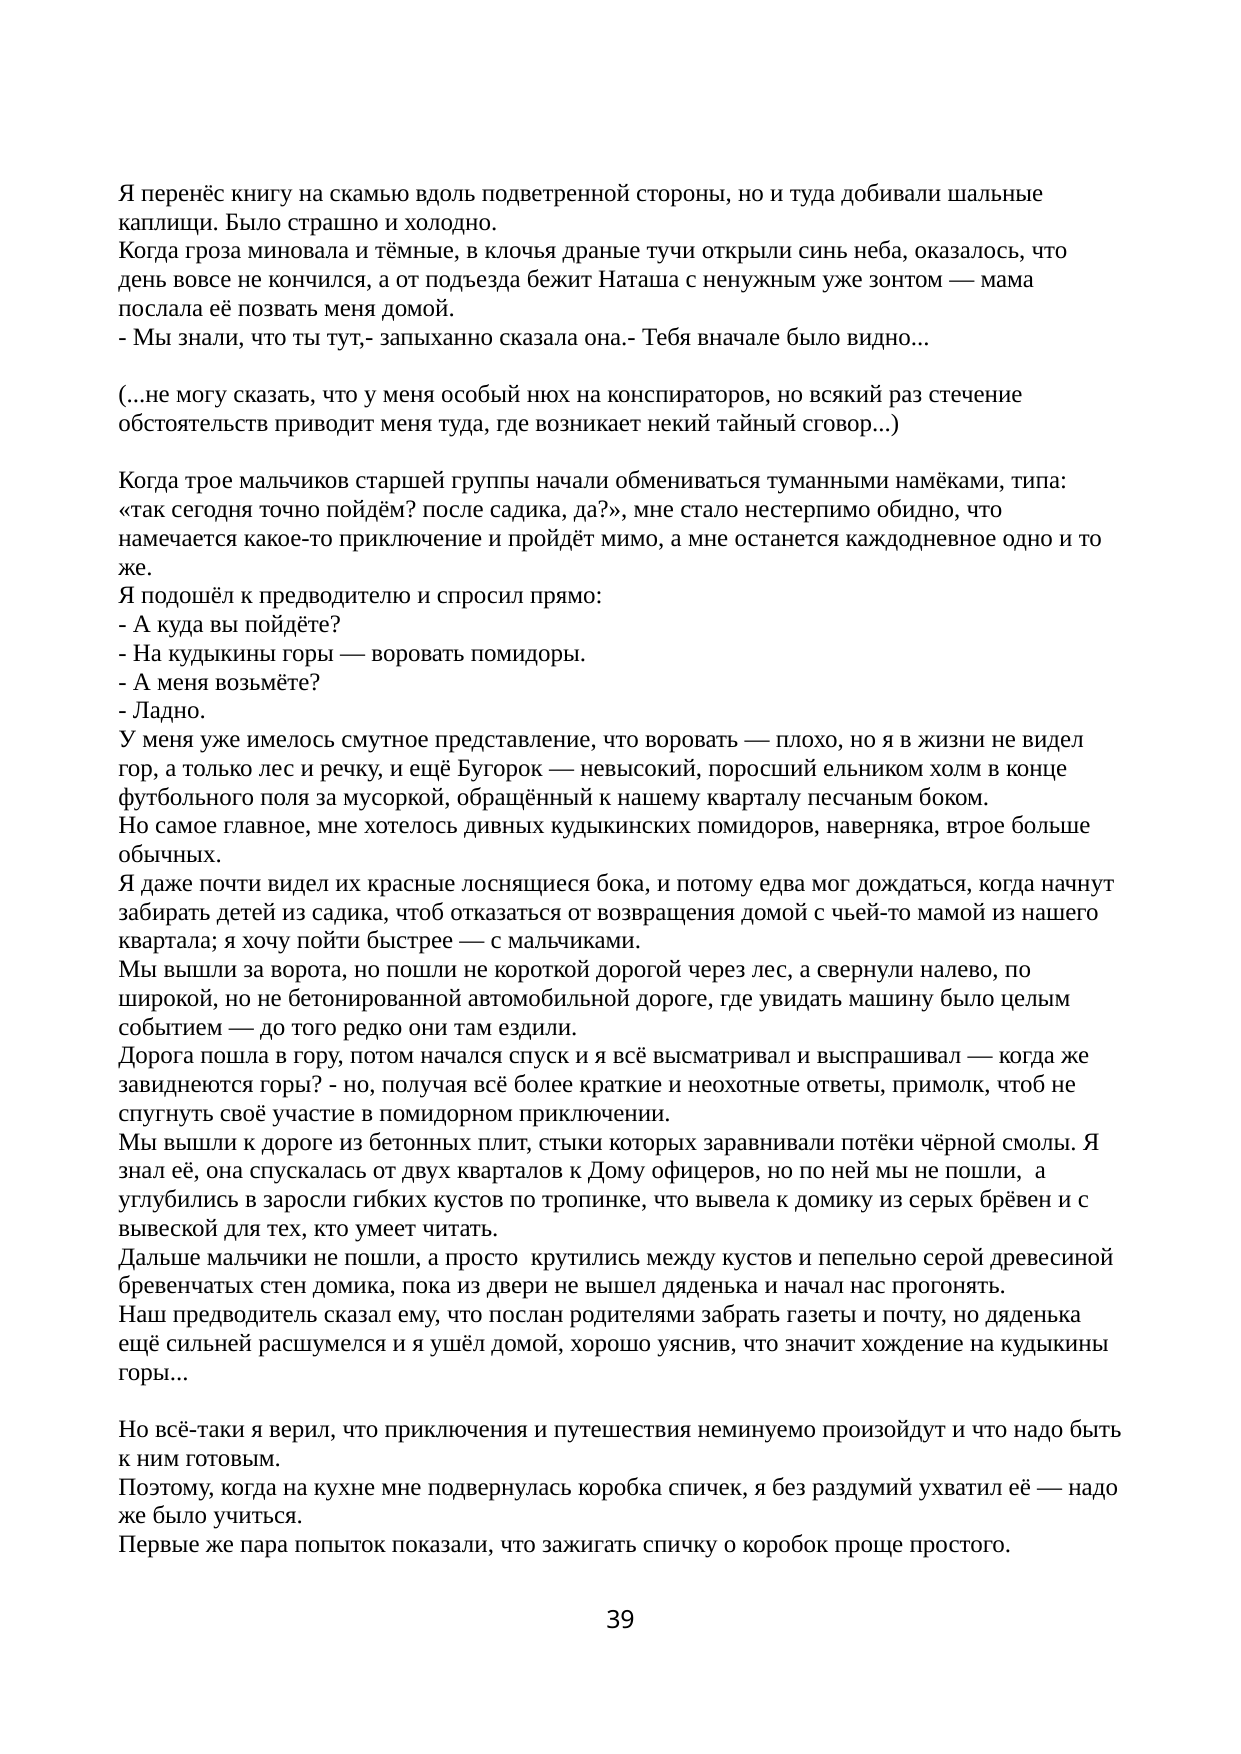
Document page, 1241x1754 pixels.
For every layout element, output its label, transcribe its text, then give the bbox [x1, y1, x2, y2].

text Я даже почти видел их красные лоснящиеся бока, и потому едва мог дождаться, когда начнут забирать детей из садика, чтоб отказаться от возвращения домой с чьей-то мамой из нашего квартала; я хочу пойти быстрее — с мальчиками. [118, 868, 1122, 954]
text Первые же пара попыток показали, что зажигать спичку о коробок проще простого. [118, 1529, 1122, 1558]
text Мы вышли к дороге из бетонных плит, стыки которых заравнивали потёки чёрной смолы. Я знал её, она спускалась от двух кварталов к Дому офицеров, но по ней мы не пошли, а углубились в заросли гибких кустов по тропинке, что вывела к домику из серых брёвен и с вывеской для тех, кто умеет читать. [118, 1127, 1122, 1242]
text - А куда вы пойдёте? [118, 609, 1122, 638]
text Я перенёс книгу на скамью вдоль подветренной стороны, но и туда добивали шальные каплищи. Было страшно и холодно. [118, 178, 1122, 236]
text Я подошёл к предводителю и спросил прямо: [118, 581, 1122, 609]
text - Мы знали, что ты тут,- запыханно сказала она.- Тебя вначале было видно... [118, 322, 1122, 351]
text Поэтому, когда на кухне мне подвернулась коробка спичек, я без раздумий ухватил её — надо же было учиться. [118, 1472, 1122, 1529]
text - А меня возьмёте? [118, 667, 1122, 696]
text Когда трое мальчиков старшей группы начали обмениваться туманными намёками, типа: [118, 466, 1122, 494]
text Дорога пошла в гору, потом начался спуск и я всё высматривал и выспрашивал — когда же завиднеются горы? - но, получая всё более краткие и неохотные ответы, примолк, чтоб не спугнуть своё участие в помидорном приключении. [118, 1041, 1122, 1127]
text Но самое главное, мне хотелось дивных кудыкинских помидоров, наверняка, втрое больше обычных. [118, 811, 1122, 868]
text - Ладно. [118, 696, 1122, 724]
text Дальше мальчики не пошли, а просто крутились между кустов и пепельно серой древесиной бревенчатых стен домика, пока из двери не вышел дяденька и начал нас прогонять. [118, 1242, 1122, 1299]
text Но всё-таки я верил, что приключения и путешествия неминуемо произойдут и что надо быть к ним готовым. [118, 1414, 1122, 1472]
text Когда гроза миновала и тёмные, в клочья драные тучи открыли синь неба, оказалось, что день вовсе не кончился, а от подъезда бежит Наташа с ненужным уже зонтом — мама послала её позвать меня домой. [118, 236, 1122, 322]
text «так сегодня точно пойдём? после садика, да?», мне стало нестерпимо обидно, что намечается какое-то приключение и пройдёт мимо, а мне останется каждодневное одно и то же. [118, 494, 1122, 581]
text - На кудыкины горы — воровать помидоры. [118, 638, 1122, 667]
text Наш предводитель сказал ему, что послан родителями забрать газеты и почту, но дяденька ещё сильней расшумелся и я ушёл домой, хорошо уяснив, что значит хождение на кудыкины горы... [118, 1299, 1122, 1386]
text Мы вышли за ворота, но пошли не короткой дорогой через лес, а свернули налево, по широкой, но не бетонированной автомобильной дороге, где увидать машину было целым событием — до того редко они там ездили. [118, 954, 1122, 1041]
text (...не могу сказать, что у меня особый нюх на конспираторов, но всякий раз стечение обстоятельств приводит меня туда, где возникает некий тайный сговор...) [118, 379, 1122, 437]
text У меня уже имелось смутное представление, что воровать — плохо, но я в жизни не видел гор, а только лес и речку, и ещё Бугорок — невысокий, поросший ельником холм в конце футбольного поля за мусоркой, обращённый к нашему кварталу песчаным боком. [118, 724, 1122, 811]
